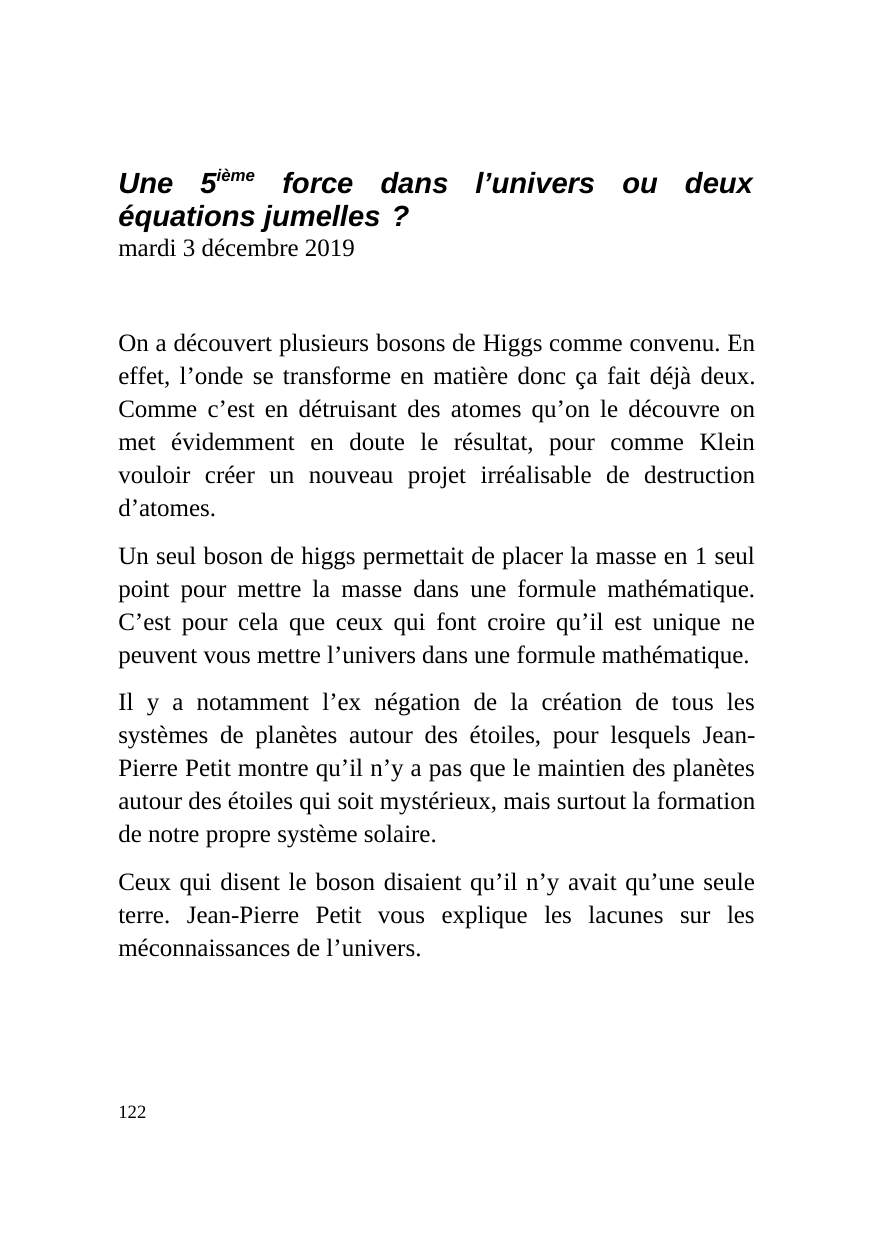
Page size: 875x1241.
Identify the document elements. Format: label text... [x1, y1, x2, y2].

subtitle Une 5ième force dans l’univers ou deux équations jumelles ? [118, 166, 756, 233]
text Ceux qui disent le boson disaient qu’il n’y avait qu’une seule terre. Jean-Pierre Petit vous explique les lacunes sur les méconnaissances de l’univers. [118, 867, 756, 962]
text Il y a notamment l’ex négation de la création de tous les systèmes de planètes autour des étoiles, pour lesquels Jean-Pierre Petit montre qu’il n’y a pas que le maintien des planètes autour des étoiles qui soit mystérieux, mais surtout la formation de notre propre système solaire. [118, 687, 756, 848]
text On a découvert plusieurs bosons de Higgs comme convenu. En effet, l’onde se transforme en matière donc ça fait déjà deux. Comme c’est en détruisant des atomes qu’on le découvre on met évidemment en doute le résultat, pour comme Klein vouloir créer un nouveau projet irréalisable de destruction d’atomes. [118, 328, 756, 522]
text Un seul boson de higgs permettait de placer la masse en 1 seul point pour mettre la masse dans une formule mathématique. C’est pour cela que ceux qui font croire qu’il est unique ne peuvent vous mettre l’univers dans une formule mathématique. [118, 541, 756, 668]
text mardi 3 décembre 2019 [118, 233, 756, 262]
